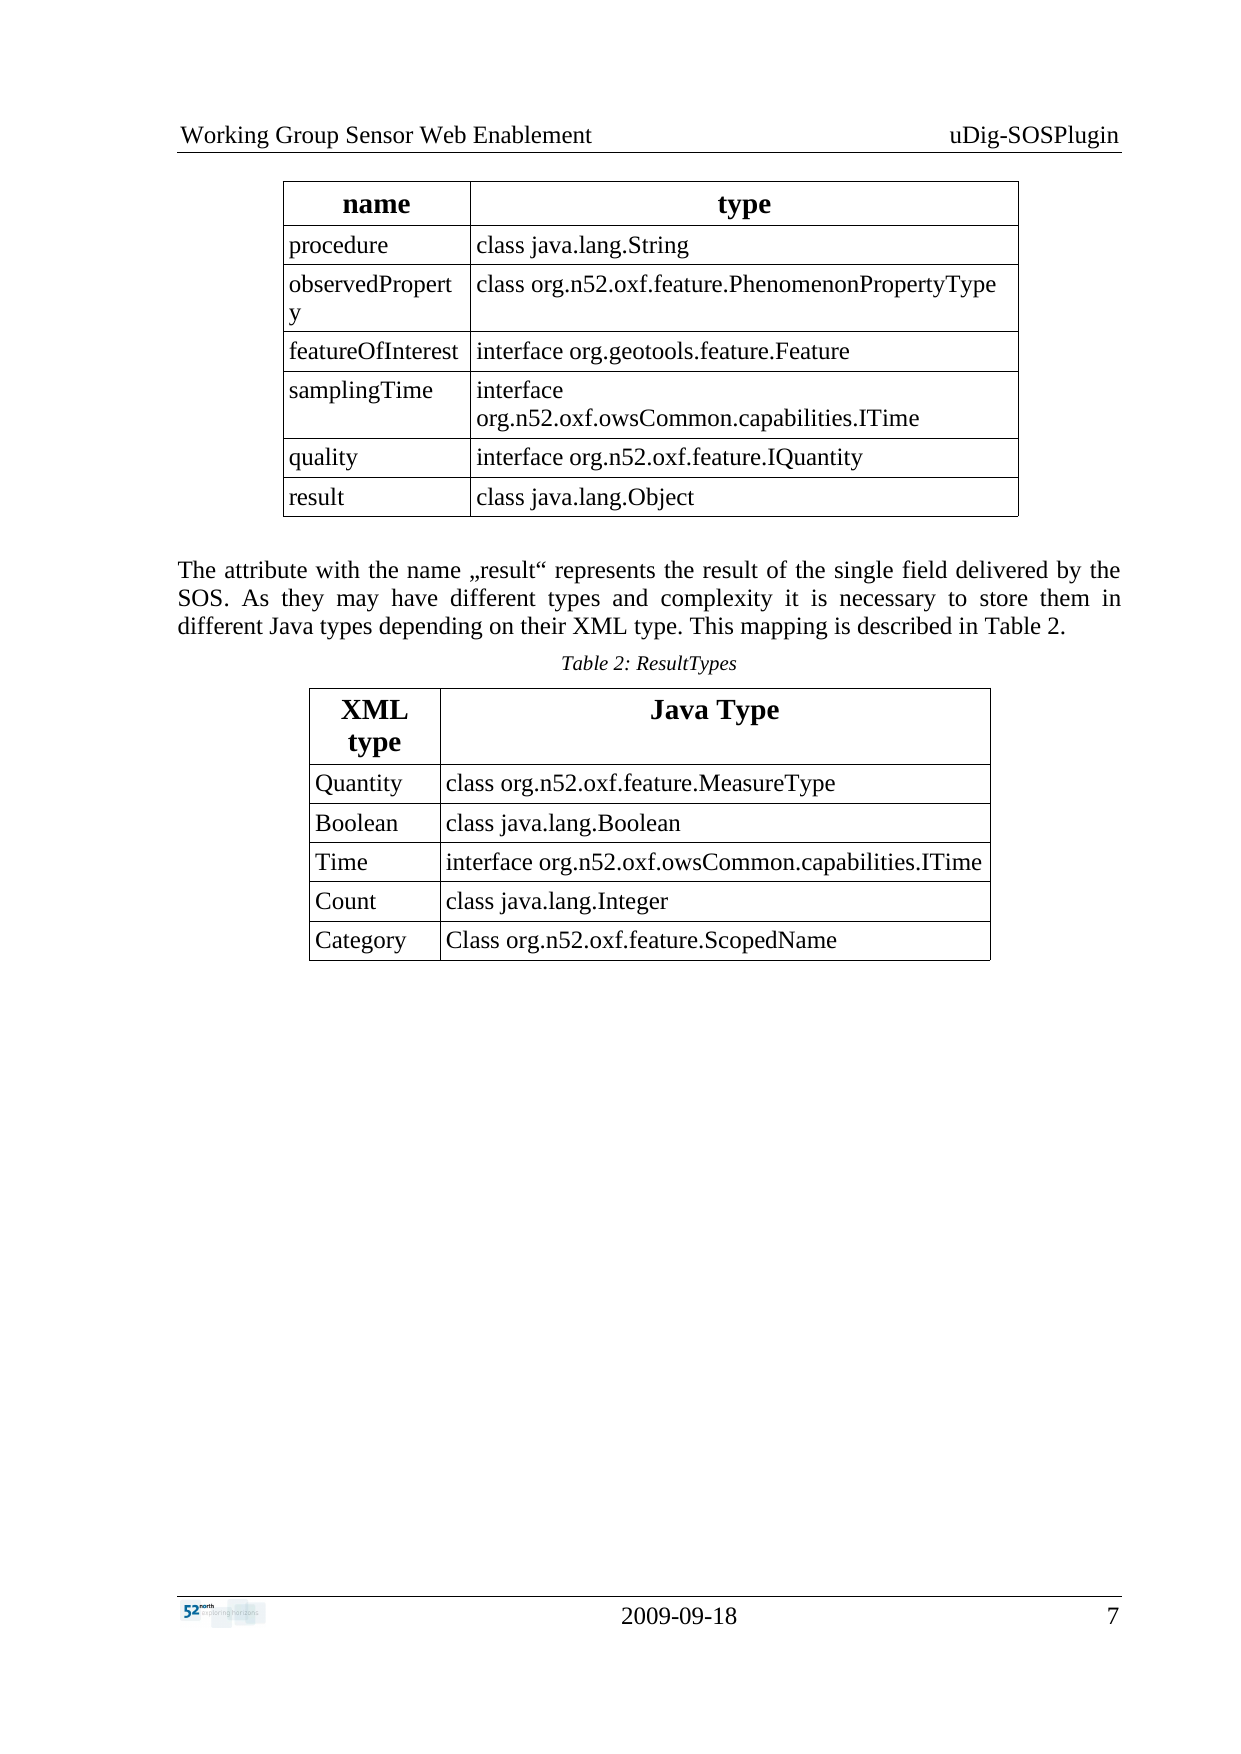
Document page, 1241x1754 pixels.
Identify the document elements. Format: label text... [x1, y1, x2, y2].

table_cell Time [310, 843, 440, 881]
text Table 2: ResultTypes [177, 652, 1122, 675]
table_cell class org.n52.oxf.feature.PhenomenonPropertyType [471, 265, 1018, 331]
table_cell class org.n52.oxf.feature.MeasureType [441, 765, 990, 803]
table_cell class java.lang.Object [471, 478, 1018, 516]
table_header XML type [310, 689, 440, 764]
table_cell samplingTime [284, 372, 470, 438]
table_header Java Type [441, 689, 990, 764]
table_cell result [284, 478, 470, 516]
table_cell class java.lang.String [471, 226, 1018, 264]
table_cell class java.lang.Boolean [441, 804, 990, 842]
table_cell Class org.n52.oxf.feature.ScopedName [441, 922, 990, 960]
table_header name [284, 182, 470, 225]
table_cell Boolean [310, 804, 440, 842]
table_cell class java.lang.Integer [441, 882, 990, 921]
table_cell Quantity [310, 765, 440, 803]
table_cell featureOfInterest [284, 332, 470, 371]
text The attribute with the name „result“ represents the result of the single field delivered by the SOS. As they may have different types and complexity it is necessary to store them in different Java types depending on their XML type. This mapping is described in Table 2. [177, 556, 1122, 639]
table_cell interface org.geotools.feature.Feature [471, 332, 1018, 371]
table_header type [471, 182, 1018, 225]
table_cell observedProperty [284, 265, 470, 331]
table_cell interface org.n52.oxf.owsCommon.capabilities.ITime [441, 843, 990, 881]
table_cell Category [310, 922, 440, 960]
table_cell quality [284, 439, 470, 477]
table_cell interface org.n52.oxf.owsCommon.capabilities.ITime [471, 372, 1018, 438]
table_cell Count [310, 882, 440, 921]
table_cell procedure [284, 226, 470, 264]
picture [180, 1599, 266, 1628]
table_cell interface org.n52.oxf.feature.IQuantity [471, 439, 1018, 477]
